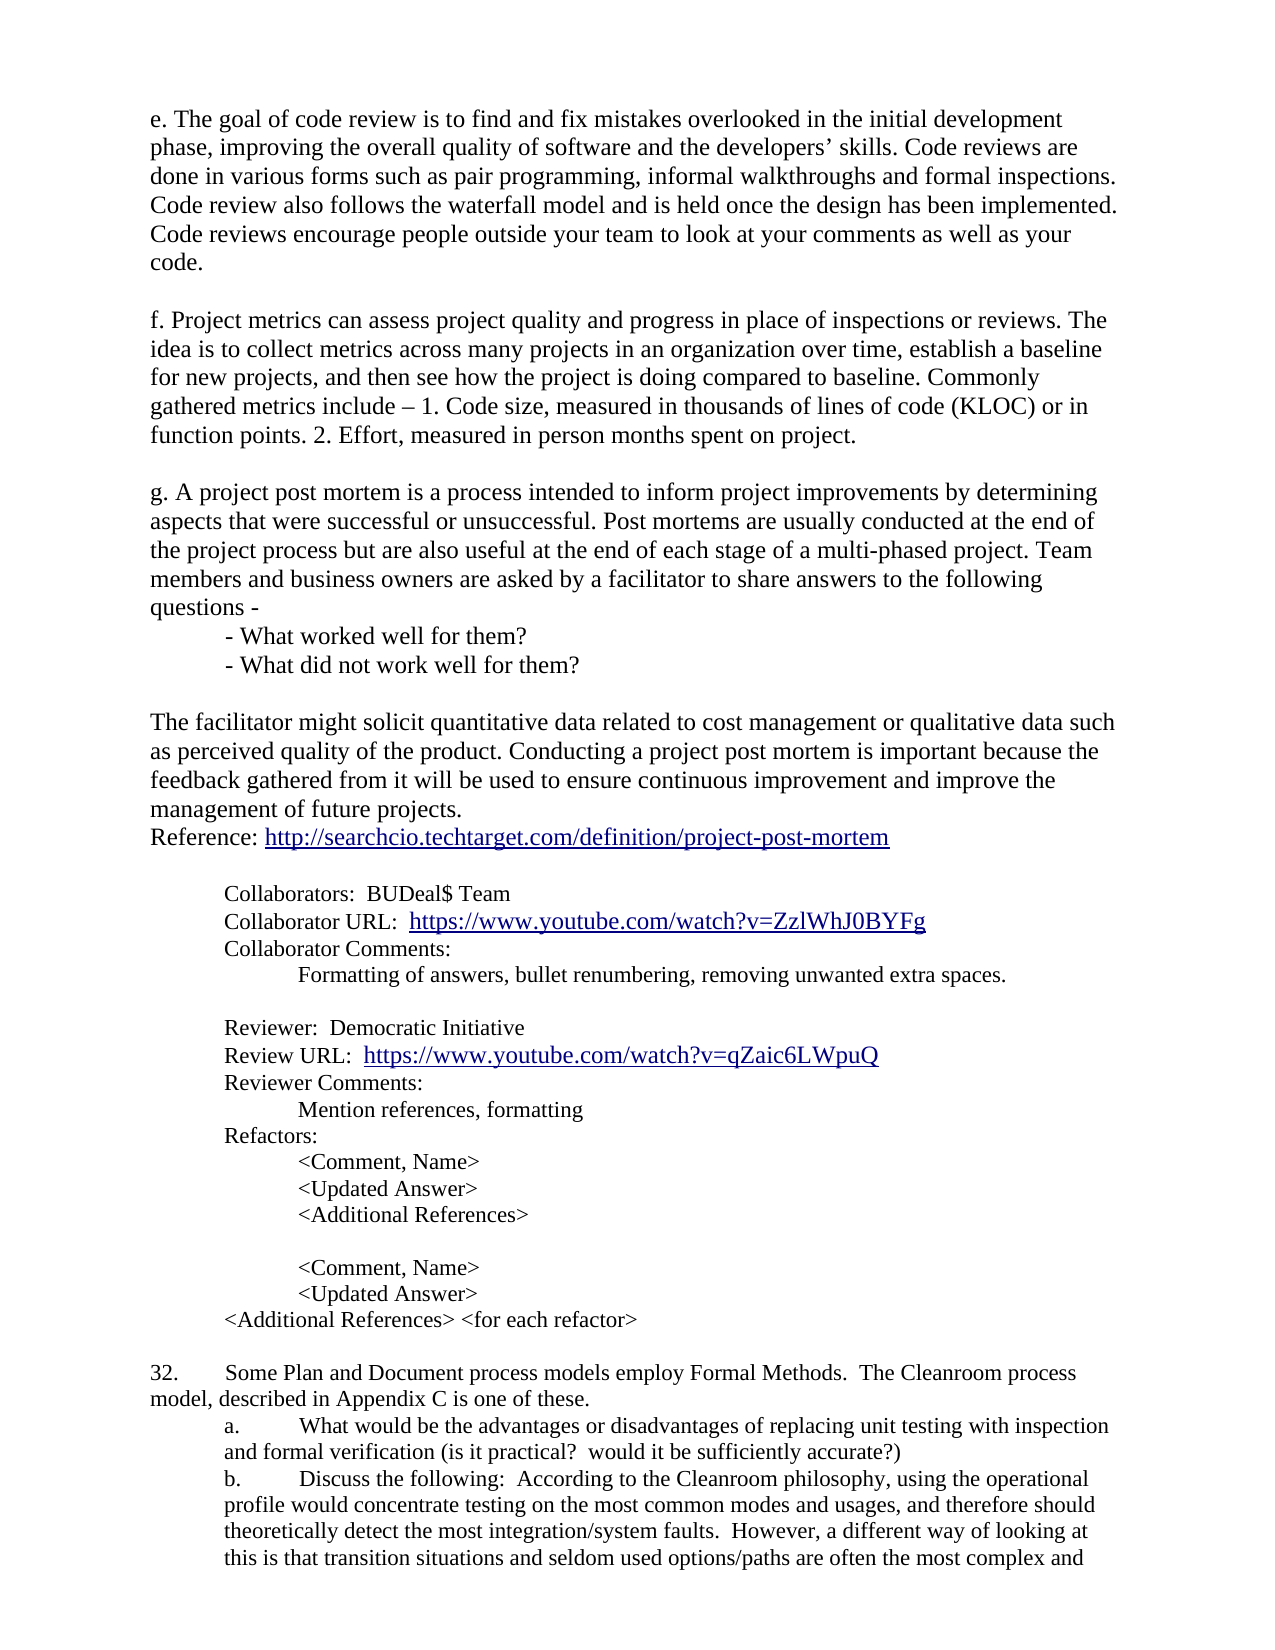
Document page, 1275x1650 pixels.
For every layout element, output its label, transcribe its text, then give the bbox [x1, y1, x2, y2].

text <Additional References> [298, 1201, 1125, 1227]
text Collaborator URL: https://www.youtube.com/watch?v=ZzlWhJ0BYFg [224, 906, 1125, 935]
text Reviewer: Democratic Initiative [224, 1014, 1125, 1041]
text <Updated Answer> [298, 1175, 1125, 1201]
text Collaborators: BUDeal$ Team [224, 880, 1125, 906]
text Collaborator Comments: [224, 935, 1125, 961]
text Formatting of answers, bullet renumbering, removing unwanted extra spaces. [298, 961, 1125, 988]
text b. Discuss the following: According to the Cleanroom philosophy, using the operational profile would concentrate testing on the most common modes and usages, and therefore should theoretically detect the most integration/system faults. However, a different way of looking at this is that transition situations and seldom used options/paths are often the most complex and [224, 1464, 1125, 1570]
text <Comment, Name> [298, 1148, 1125, 1175]
text g. A project post mortem is a process intended to inform project improvements by determining aspects that were successful or unsuccessful. Post mortems are usually conducted at the end of the project process but are also useful at the end of each stage of a multi-phased project. Team members and business owners are asked by a facilitator to share answers to the following questions - - What worked well for them? - What did not work well for them? The facilitator might solicit quantitative data related to cost management or qualitative data such as perceived quality of the product. Conducting a project post mortem is important because the feedback gathered from it will be used to ensure continuous improvement and improve the management of future projects. Reference: http://searchcio.techtarget.com/definition/project-post-mortem [150, 449, 1125, 851]
text 32. Some Plan and Document process models employ Formal Methods. The Cleanroom process model, described in Appendix C is one of these. [150, 1359, 1125, 1412]
text [150, 75, 1125, 104]
text Refactors: [224, 1122, 1125, 1148]
text Mention references, formatting [298, 1096, 1125, 1122]
text <Updated Answer> [298, 1280, 1125, 1306]
text Reviewer Comments: [224, 1069, 1125, 1096]
text <Additional References> <for each refactor> [224, 1306, 1125, 1359]
text Review URL: https://www.youtube.com/watch?v=qZaic6LWpuQ [224, 1041, 1125, 1069]
text e. The goal of code review is to find and fix mistakes overlooked in the initial development phase, improving the overall quality of software and the developers’ skills. Code reviews are done in various forms such as pair programming, informal walkthroughs and formal inspections. Code review also follows the waterfall model and is held once the design has been implemented. Code reviews encourage people outside your team to look at your comments as well as your code. [150, 104, 1125, 305]
text <Comment, Name> [298, 1254, 1125, 1280]
text f. Project metrics can assess project quality and progress in place of inspections or reviews. The idea is to collect metrics across many projects in an organization over time, establish a baseline for new projects, and then see how the project is doing compared to baseline. Commonly gathered metrics include – 1. Code size, measured in thousands of lines of code (KLOC) or in function points. 2. Effort, measured in person months spent on project. [150, 305, 1125, 449]
text a. What would be the advantages or disadvantages of replacing unit testing with inspection and formal verification (is it practical? would it be sufficiently accurate?) [224, 1412, 1125, 1464]
